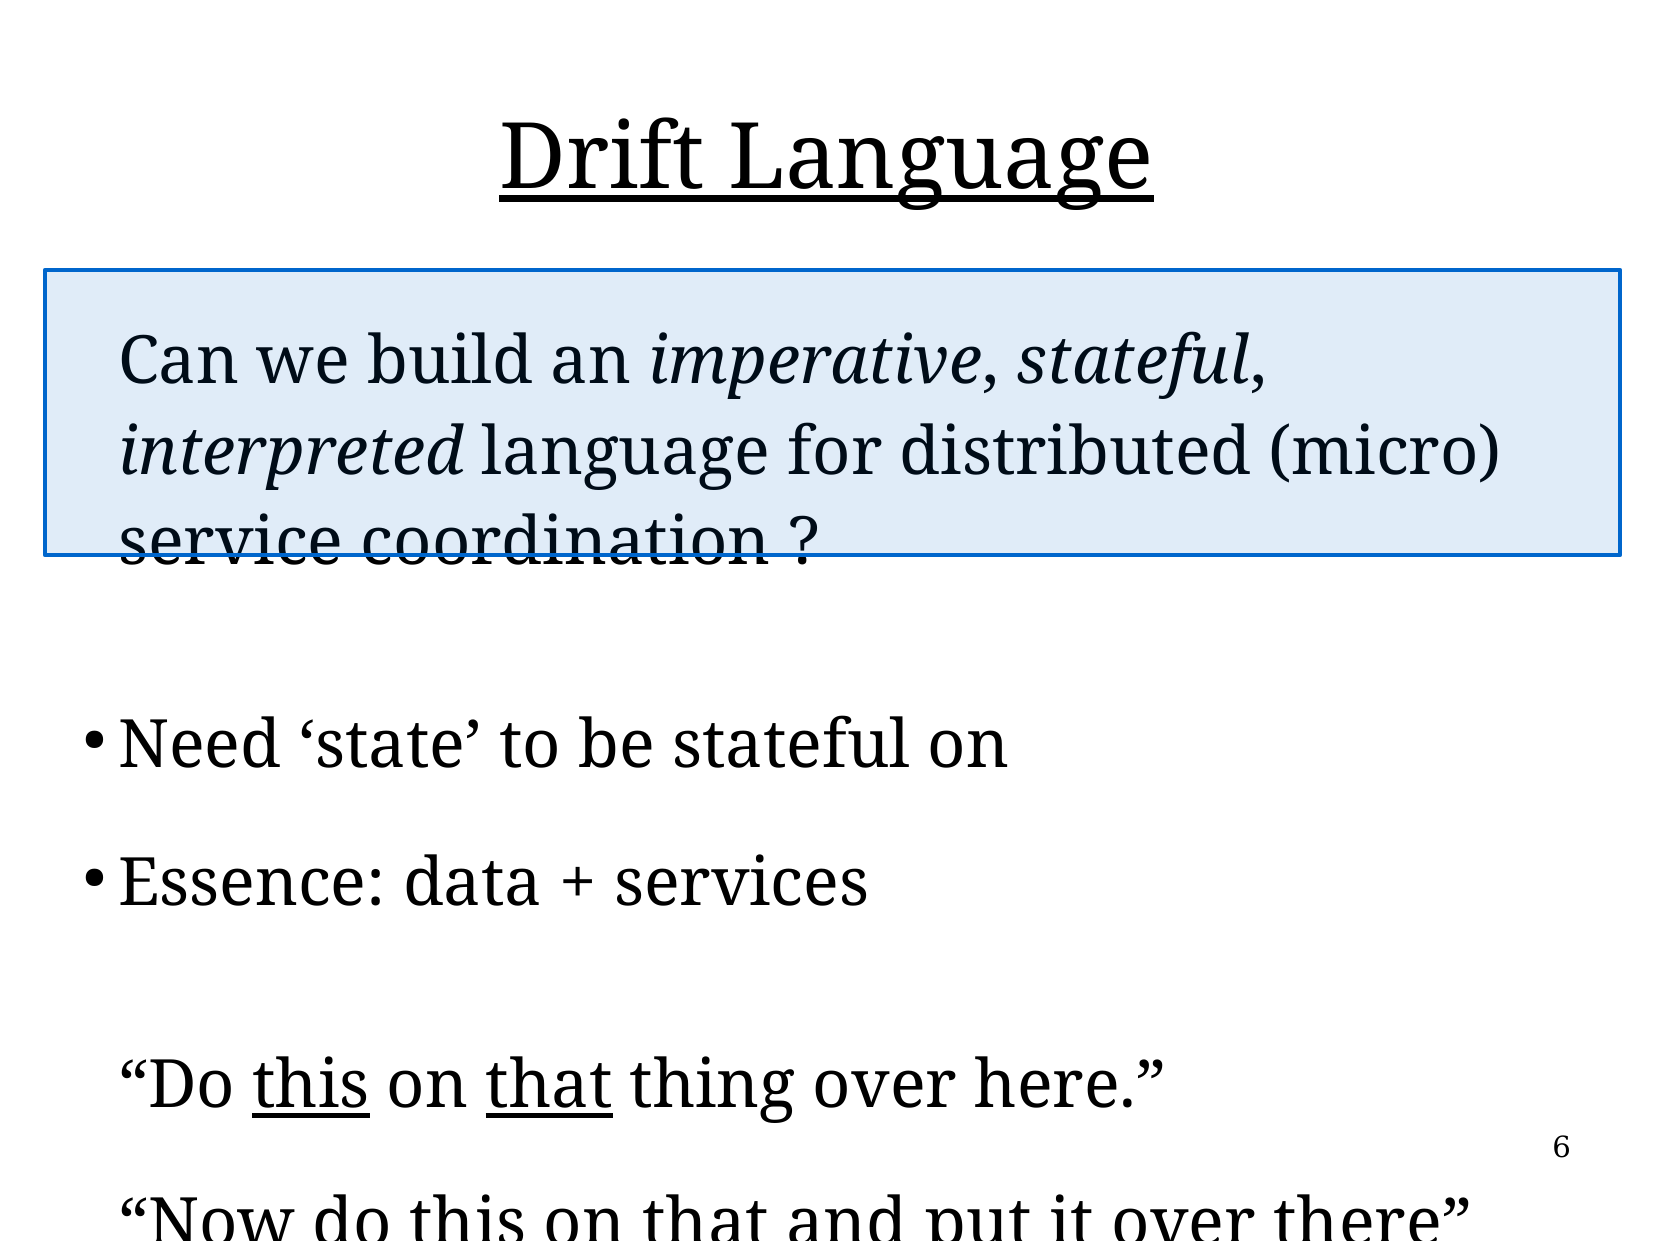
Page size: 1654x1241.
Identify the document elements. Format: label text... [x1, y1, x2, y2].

title Drift Language [82, 49, 1571, 257]
text_box [45, 270, 1621, 556]
subtitle Can we build an imperative, stateful, interpreted language for distributed (micro) service coordination ? Need ‘state’ to be stateful on Essence: data + services “Do this on that thing over here.” “Now do this on that and put it over there” [82, 556, 1571, 1157]
